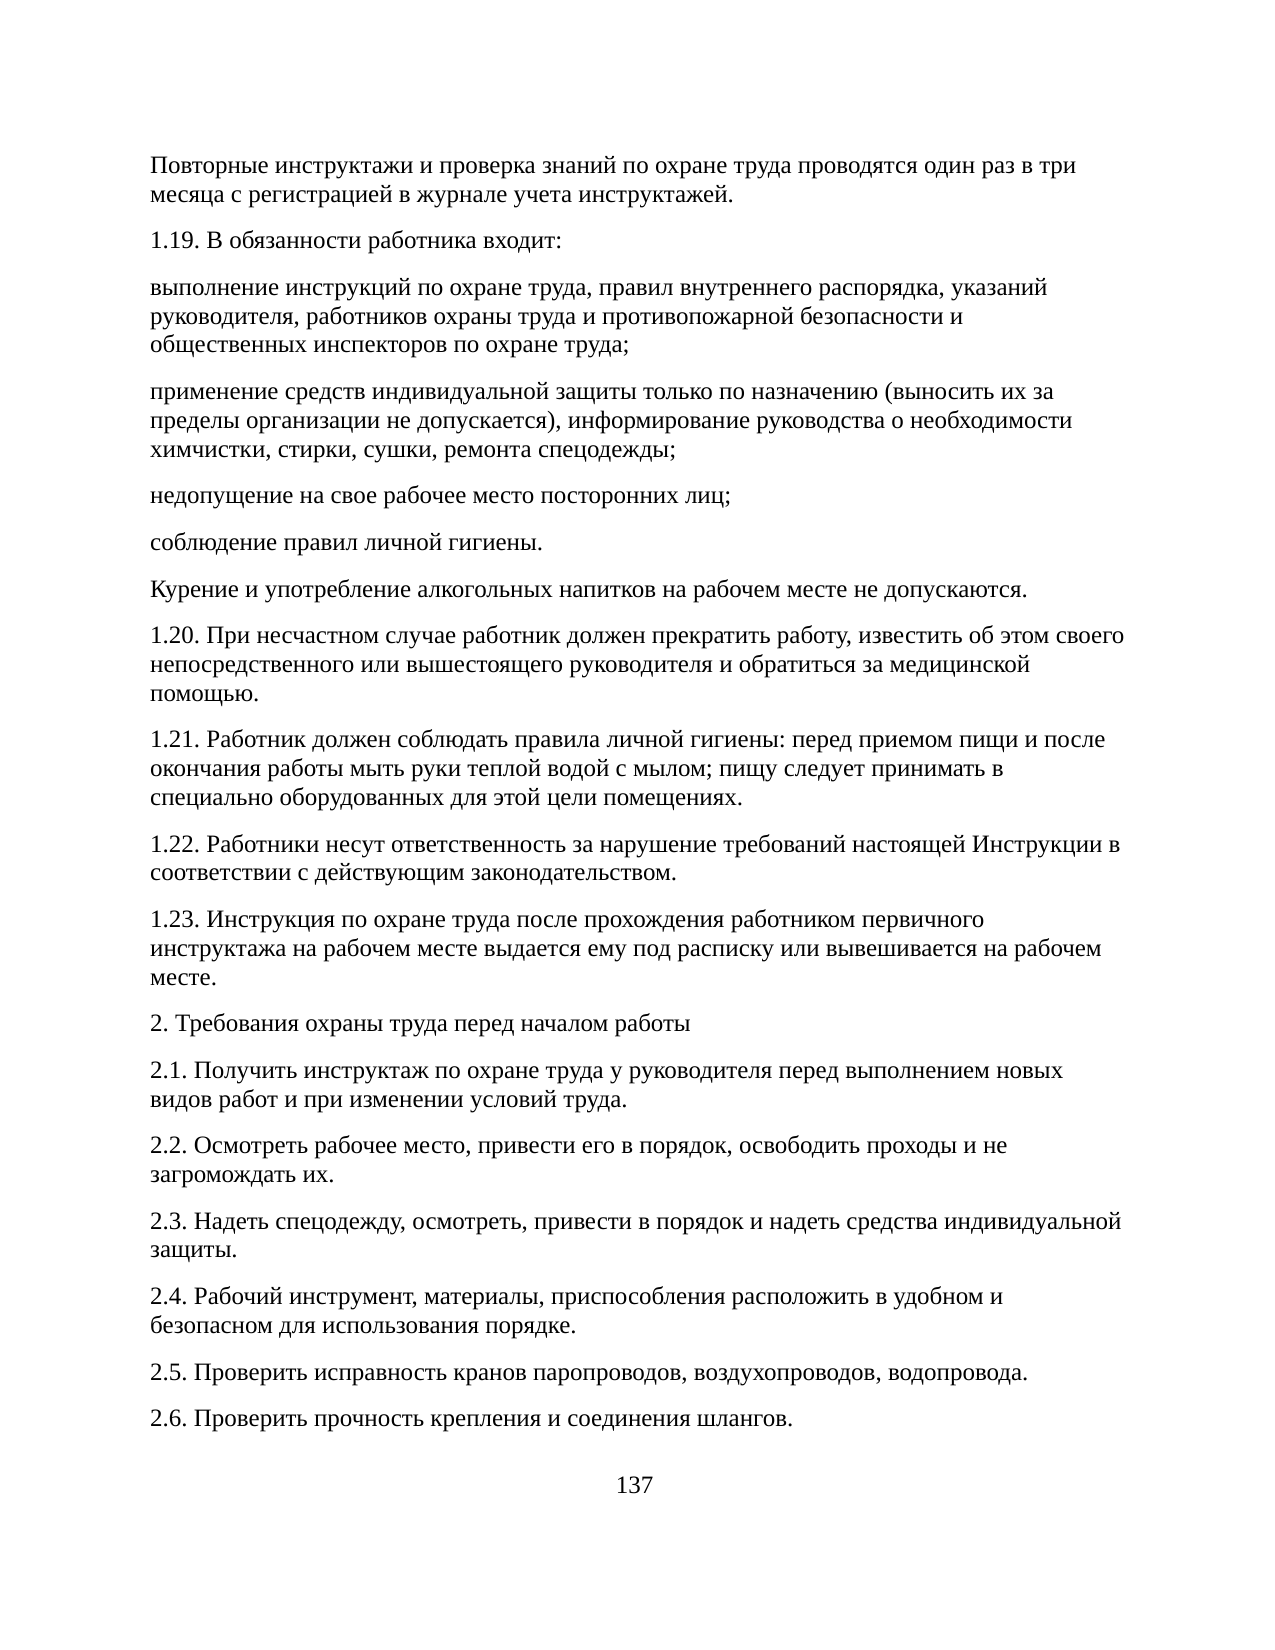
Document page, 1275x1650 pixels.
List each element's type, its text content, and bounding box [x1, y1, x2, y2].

text применение средств индивидуальной защиты только по назначению (выносить их за пределы организации не допускается), информирование руководства о необходимости химчистки, стирки, сушки, ремонта спецодежды; [150, 376, 1125, 462]
text 2. Требования охраны труда перед началом работы [150, 1008, 1125, 1037]
text 1.19. В обязанности работника входит: [150, 225, 1125, 254]
text 1.22. Работники несут ответственность за нарушение требований настоящей Инструкции в соответствии с действующим законодательством. [150, 829, 1125, 886]
text 2.1. Получить инструктаж по охране труда у руководителя перед выполнением новых видов работ и при изменении условий труда. [150, 1055, 1125, 1112]
text 2.3. Надеть спецодежду, осмотреть, привести в порядок и надеть средства индивидуальной защиты. [150, 1206, 1125, 1263]
text соблюдение правил личной гигиены. [150, 527, 1125, 556]
text 2.5. Проверить исправность кранов паропроводов, воздухопроводов, водопровода. [150, 1357, 1125, 1385]
text выполнение инструкций по охране труда, правил внутреннего распорядка, указаний руководителя, работников охраны труда и противопожарной безопасности и общественных инспекторов по охране труда; [150, 272, 1125, 358]
text 2.6. Проверить прочность крепления и соединения шлангов. [150, 1403, 1125, 1432]
text 2.4. Рабочий инструмент, материалы, приспособления расположить в удобном и безопасном для использования порядке. [150, 1281, 1125, 1339]
text 1.21. Работник должен соблюдать правила личной гигиены: перед приемом пищи и после окончания работы мыть руки теплой водой с мылом; пищу следует принимать в специально оборудованных для этой цели помещениях. [150, 724, 1125, 811]
text Курение и употребление алкогольных напитков на рабочем месте не допускаются. [150, 574, 1125, 602]
text Повторные инструктажи и проверка знаний по охране труда проводятся один раз в три месяца с регистрацией в журнале учета инструктажей. [150, 150, 1125, 207]
text 1.23. Инструкция по охране труда после прохождения работником первичного инструктажа на рабочем месте выдается ему под расписку или вывешивается на рабочем месте. [150, 904, 1125, 990]
text недопущение на свое рабочее место посторонних лиц; [150, 480, 1125, 509]
text 2.2. Осмотреть рабочее место, привести его в порядок, освободить проходы и не загромождать их. [150, 1130, 1125, 1188]
text 1.20. При несчастном случае работник должен прекратить работу, известить об этом своего непосредственного или вышестоящего руководителя и обратиться за медицинской помощью. [150, 620, 1125, 707]
